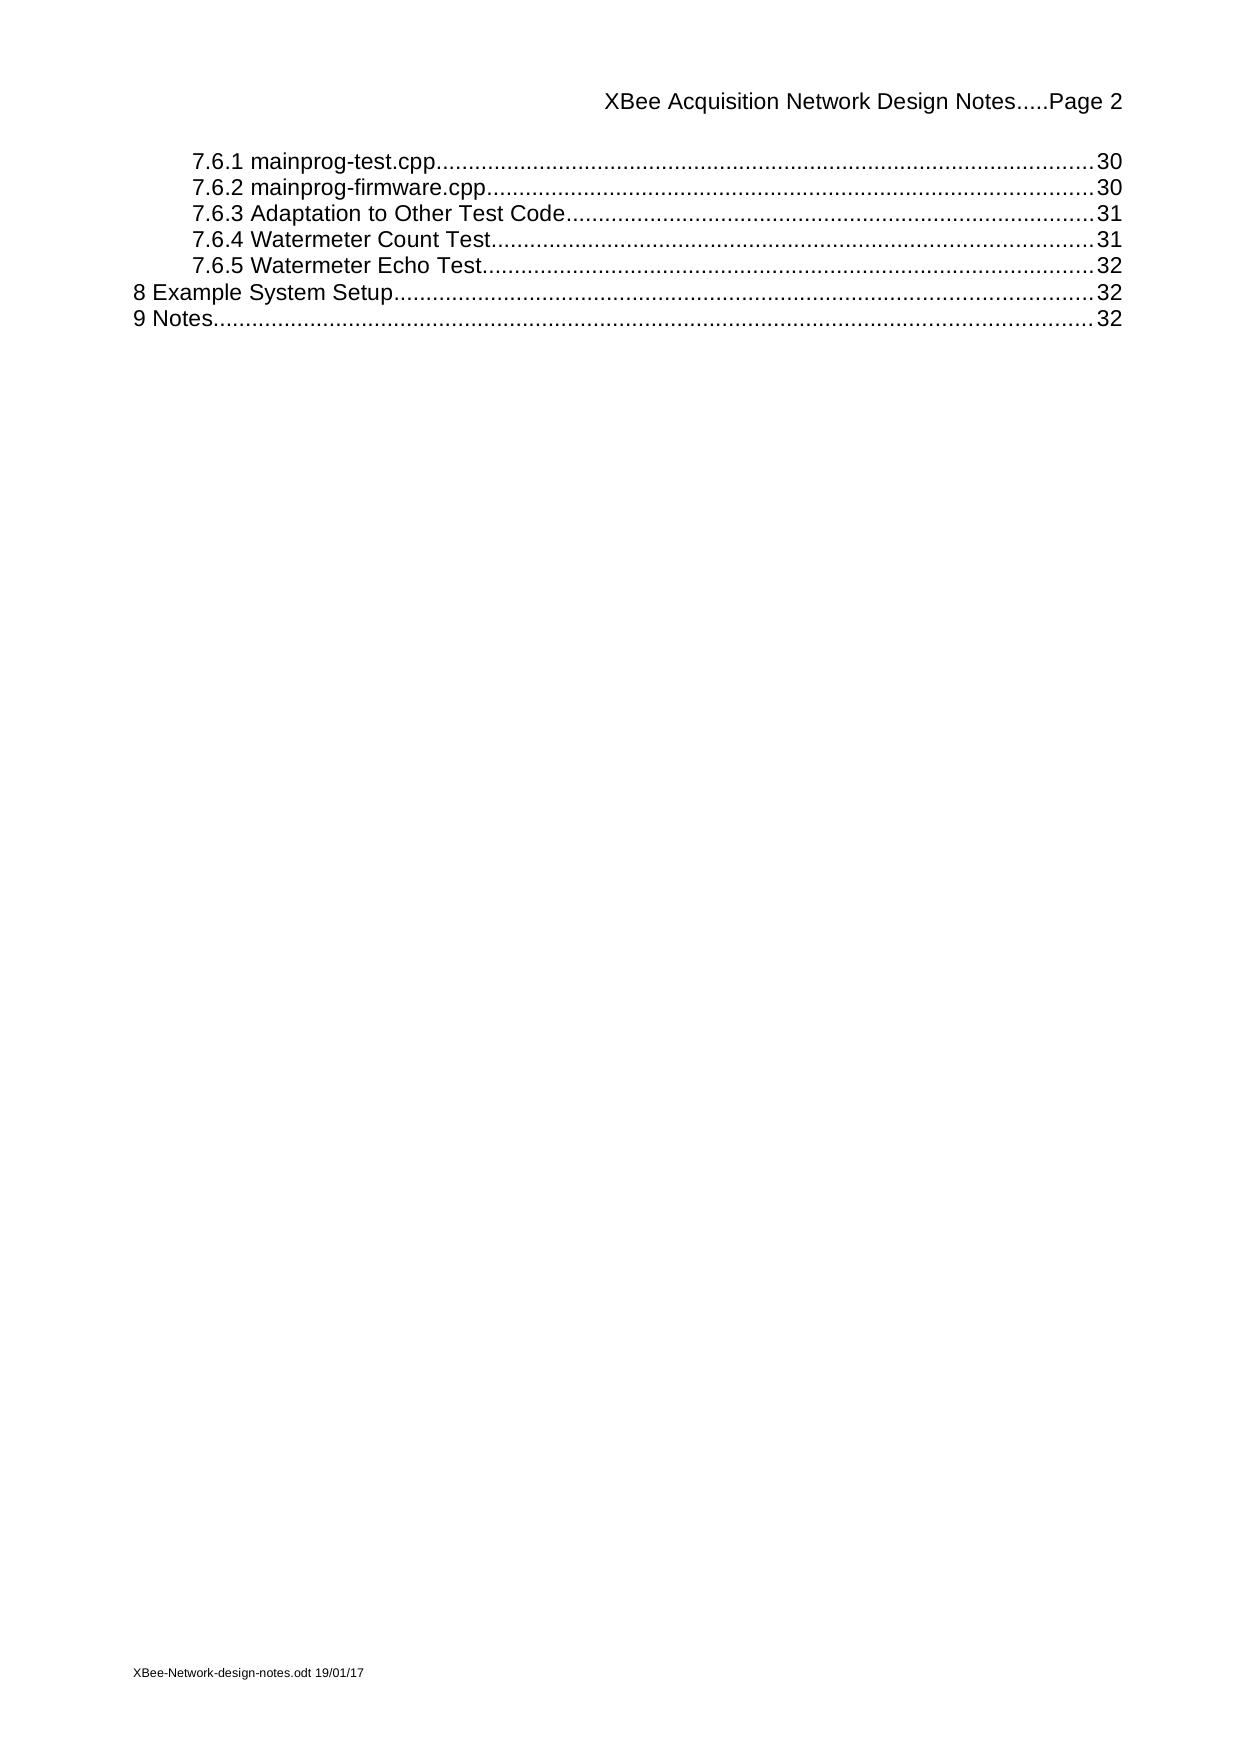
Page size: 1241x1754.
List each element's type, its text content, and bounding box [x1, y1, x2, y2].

text 7.6.2 mainprog-firmware.cpp 30 [192, 175, 1123, 201]
text 7.6.5 Watermeter Echo Test 32 [192, 253, 1123, 279]
text 7.6.4 Watermeter Count Test 31 [192, 227, 1123, 253]
text 7.6.1 mainprog-test.cpp 30 [192, 149, 1123, 175]
text 8 Example System Setup 32 [133, 279, 1123, 305]
text 9 Notes 32 [133, 305, 1123, 331]
text 7.6.3 Adaptation to Other Test Code 31 [192, 201, 1123, 227]
